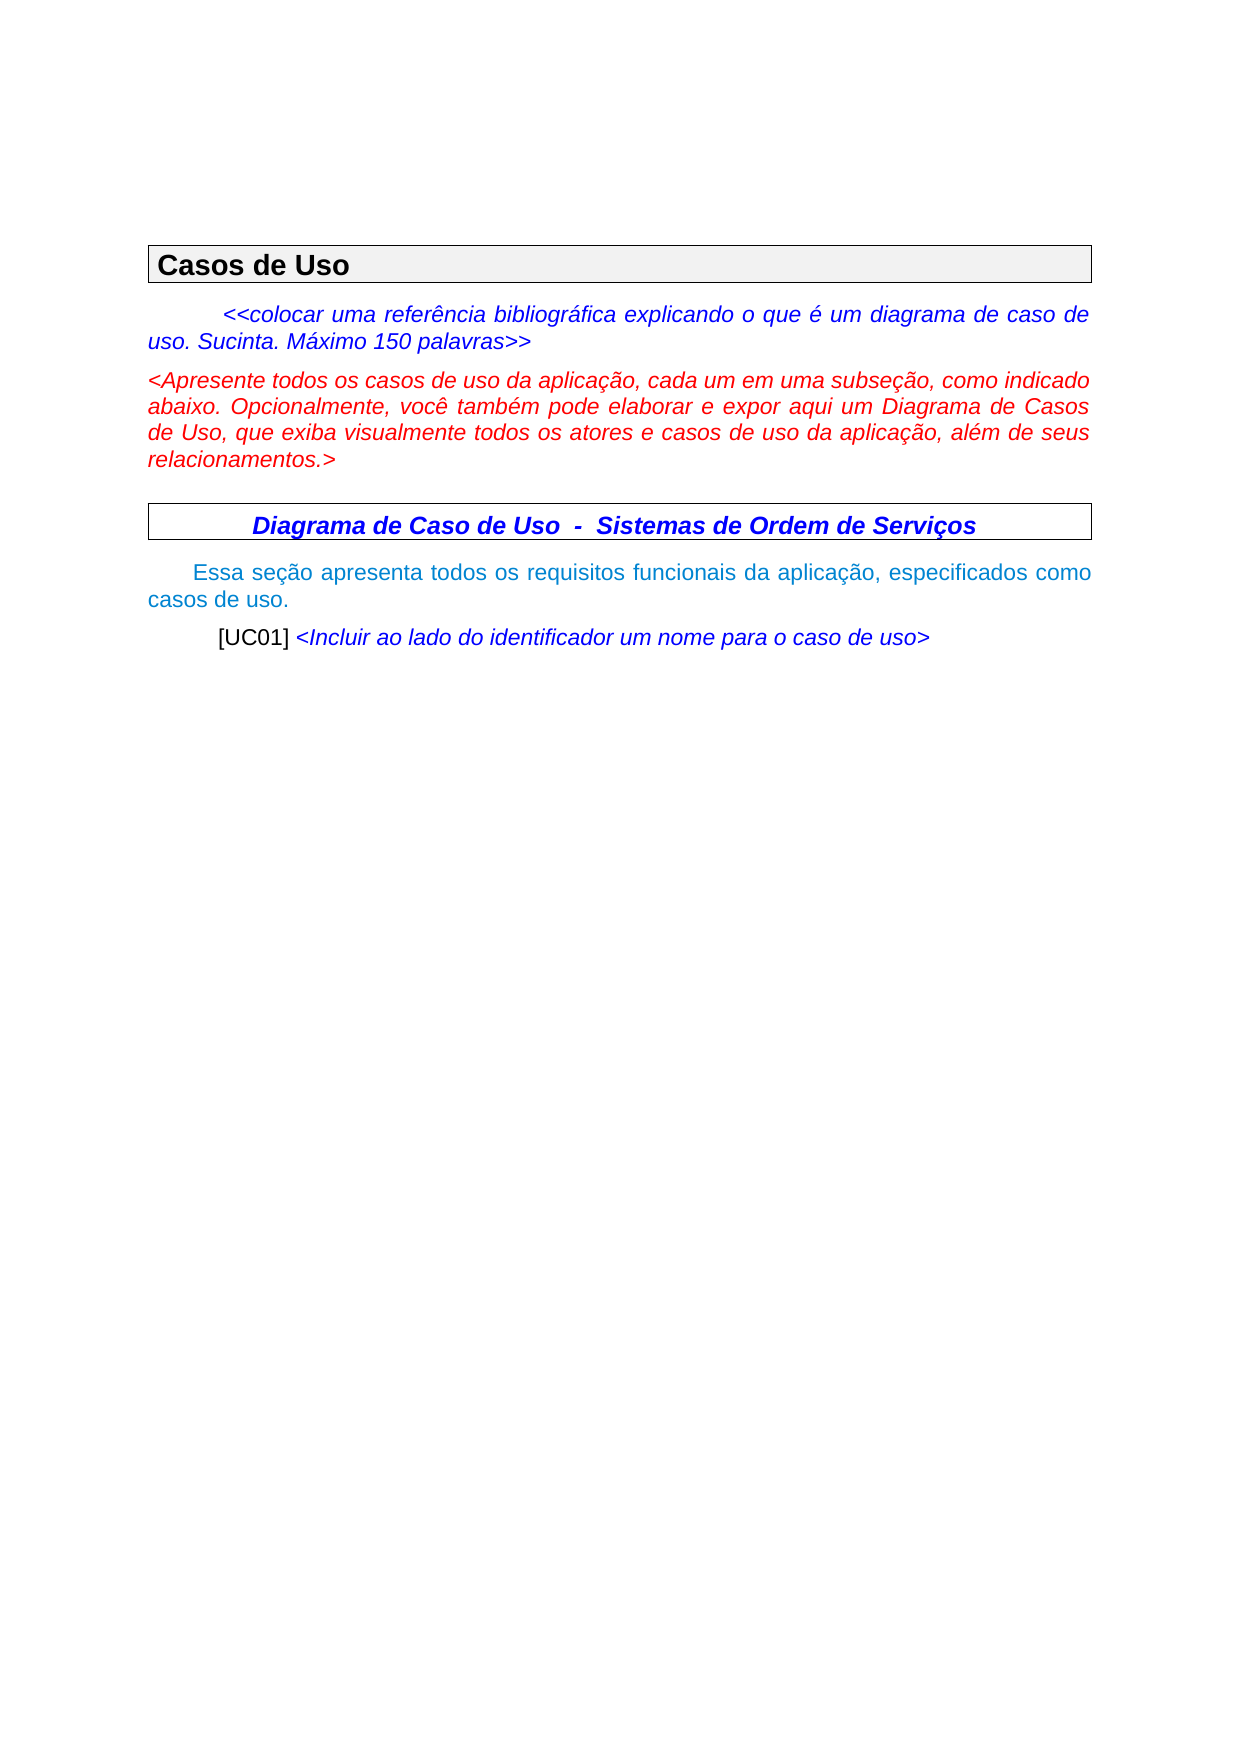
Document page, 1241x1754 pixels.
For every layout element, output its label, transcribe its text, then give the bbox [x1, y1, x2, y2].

text Essa seção apresenta todos os requisitos funcionais da aplicação, especificados como casos de uso. [148, 559, 1092, 612]
text <<colocar uma referência bibliográfica explicando o que é um diagrama de caso de uso. Sucinta. Máximo 150 palavras>> [148, 301, 1092, 354]
text [UC01] <Incluir ao lado do identificador um nome para o caso de uso> [148, 624, 1092, 651]
text Diagrama de Caso de Uso - Sistemas de Ordem de Serviços [149, 504, 1091, 539]
text <Apresente todos os casos de uso da aplicação, cada um em uma subseção, como indicado abaixo. Opcionalmente, você também pode elaborar e expor aqui um Diagrama de Casos de Uso, que exiba visualmente todos os atores e casos de uso da aplicação, além de seus relacionamentos.> [148, 367, 1092, 472]
subtitle Casos de Uso [149, 246, 1091, 282]
